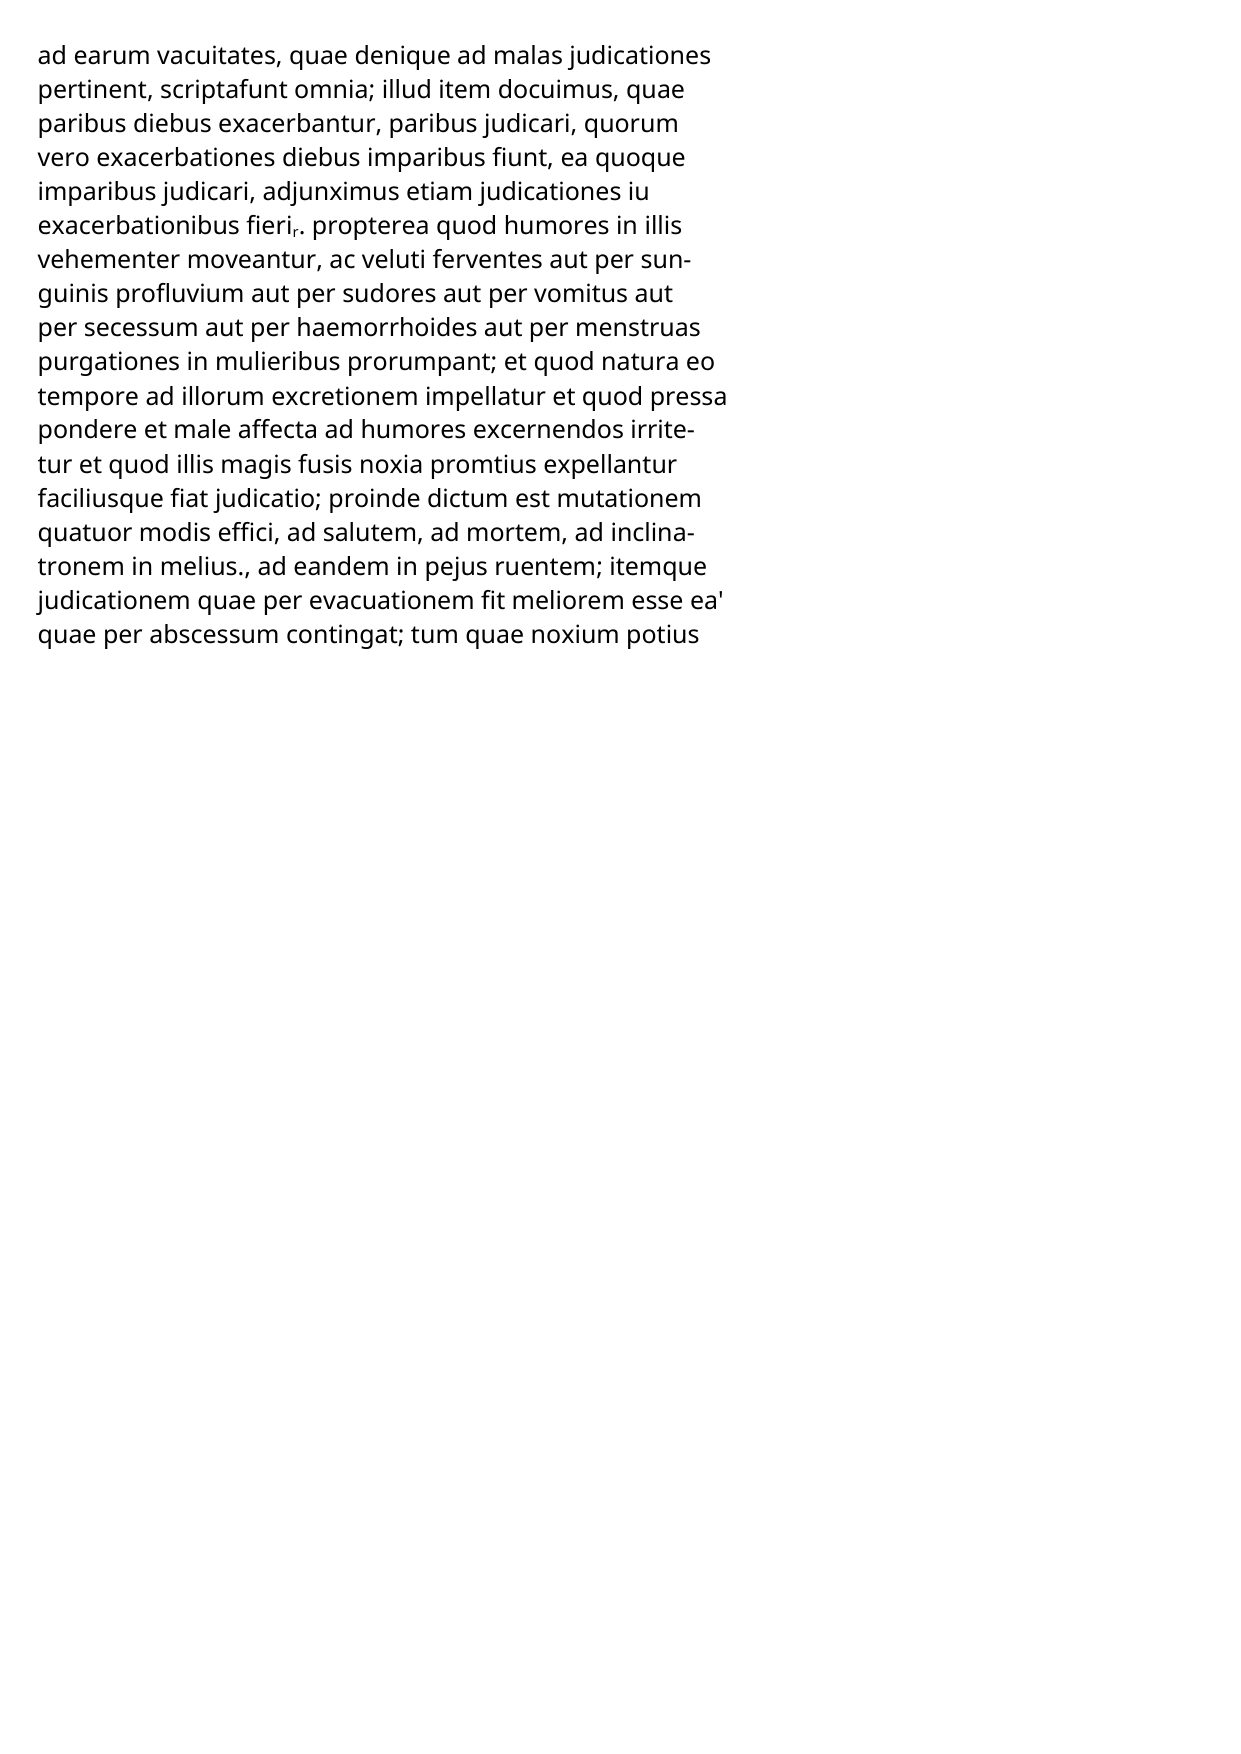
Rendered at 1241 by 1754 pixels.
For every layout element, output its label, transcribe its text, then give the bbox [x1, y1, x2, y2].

text ad earum vacuitates, quae denique ad malas judicationes pertinent, scriptafunt omnia; illud item docuimus, quae paribus diebus exacerbantur, paribus judicari, quorum vero exacerbationes diebus imparibus fiunt, ea quoque imparibus judicari, adjunximus etiam judicationes iu exacerbationibus fierir. propterea quod humores in illis vehementer moveantur, ac veluti ferventes aut per sun- guinis profluvium aut per sudores aut per vomitus aut per secessum aut per haemorrhoides aut per menstruas purgationes in mulieribus prorumpant; et quod natura eo tempore ad illorum excretionem impellatur et quod pressa pondere et male affecta ad humores excernendos irrite- tur et quod illis magis fusis noxia promtius expellantur faciliusque fiat judicatio; proinde dictum est mutationem quatuor modis effici, ad salutem, ad mortem, ad inclina- tronem in melius., ad eandem in pejus ruentem; itemque judicationem quae per evacuationem fit meliorem esse ea' quae per abscessum contingat; tum quae noxium potius [37, 37, 1203, 651]
